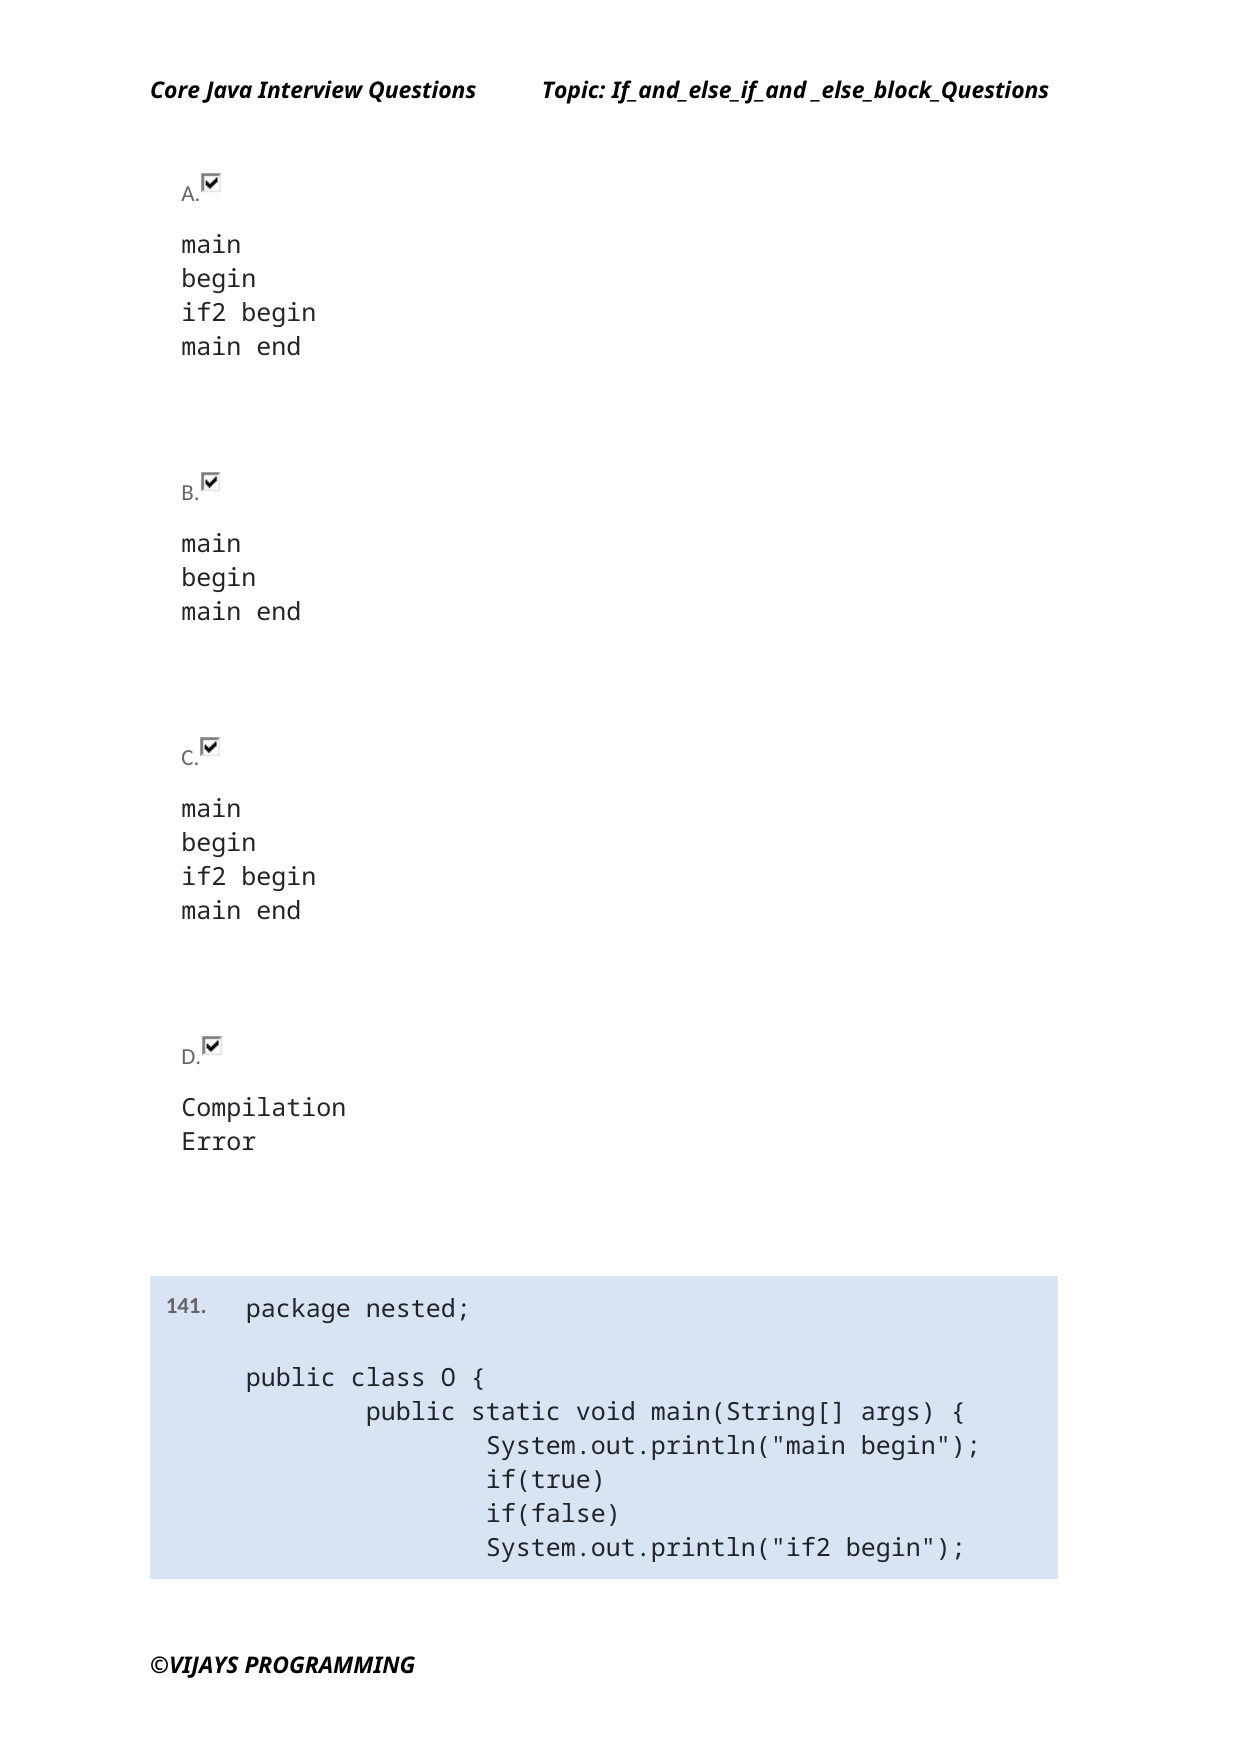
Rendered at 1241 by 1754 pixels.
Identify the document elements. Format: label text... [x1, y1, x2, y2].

table_header D. Compilation Error [181, 1029, 429, 1260]
table_header package nested; public class O { public static void main(String[] args) { System.out.println("main begin"); if(true) if(false) System.out.println("if2 begin"); [230, 1276, 1058, 1579]
table_cell [150, 150, 1090, 1275]
table_header 141. [150, 1276, 230, 1579]
table_header C. main begin if2 begin main end [181, 730, 319, 1029]
table_header A. main begin if2 begin main end [181, 166, 319, 465]
table_header [1058, 1276, 1090, 1579]
table_header B. main begin main end [181, 465, 319, 730]
